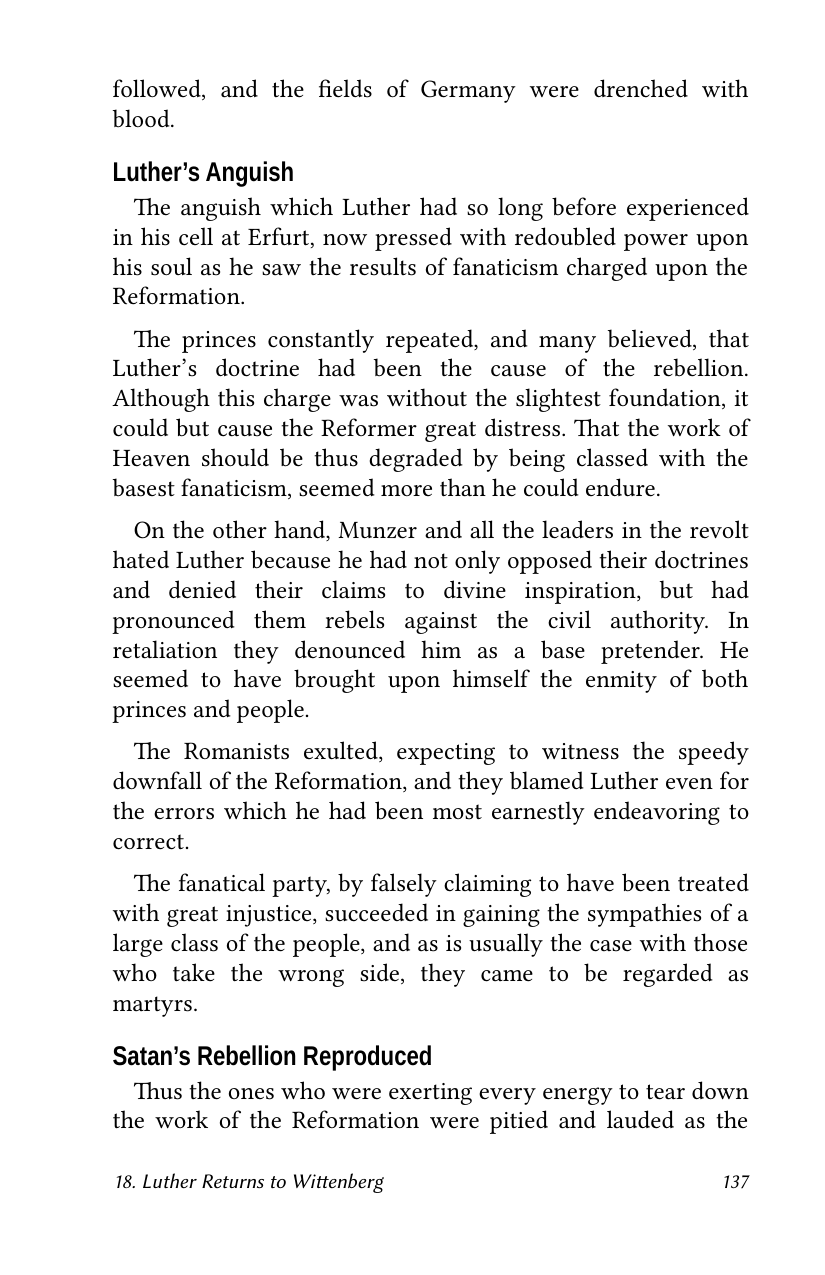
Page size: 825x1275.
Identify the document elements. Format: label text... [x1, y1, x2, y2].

subtitle Satan’s Rebellion Reproduced [112, 1039, 750, 1071]
text Thus the ones who were exerting every energy to tear down the work of the Reformation were pitied and lauded as the [112, 1077, 750, 1135]
text On the other hand, Munzer and all the leaders in the revolt hated Luther because he had not only opposed their doctrines and denied their claims to divine inspiration, but had pronounced them rebels against the civil authority. In retaliation they denounced him as a base pretender. He seemed to have brought upon himself the enmity of both princes and people. [112, 516, 750, 724]
text The fanatical party, by falsely claiming to have been treated with great injustice, succeeded in gaining the sympathies of a large class of the people, and as is usually the case with those who take the wrong side, they came to be regarded as martyrs. [112, 869, 750, 1017]
text The anguish which Luther had so long before experienced in his cell at Erfurt, now pressed with redoubled power upon his soul as he saw the results of fanaticism charged upon the Reformation. [112, 193, 750, 311]
text followed, and the fields of Germany were drenched with blood. [112, 75, 750, 133]
text The Romanists exulted, expecting to witness the speedy downfall of the Reformation, and they blamed Luther even for the errors which he had been most earnestly endeavoring to correct. [112, 737, 750, 856]
text The princes constantly repeated, and many believed, that Luther’s doctrine had been the cause of the rebellion. Although this charge was without the slightest foundation, it could but cause the Reformer great distress. That the work of Heaven should be thus degraded by being classed with the basest fanaticism, seemed more than he could endure. [112, 324, 750, 503]
subtitle Luther’s Anguish [112, 156, 750, 187]
